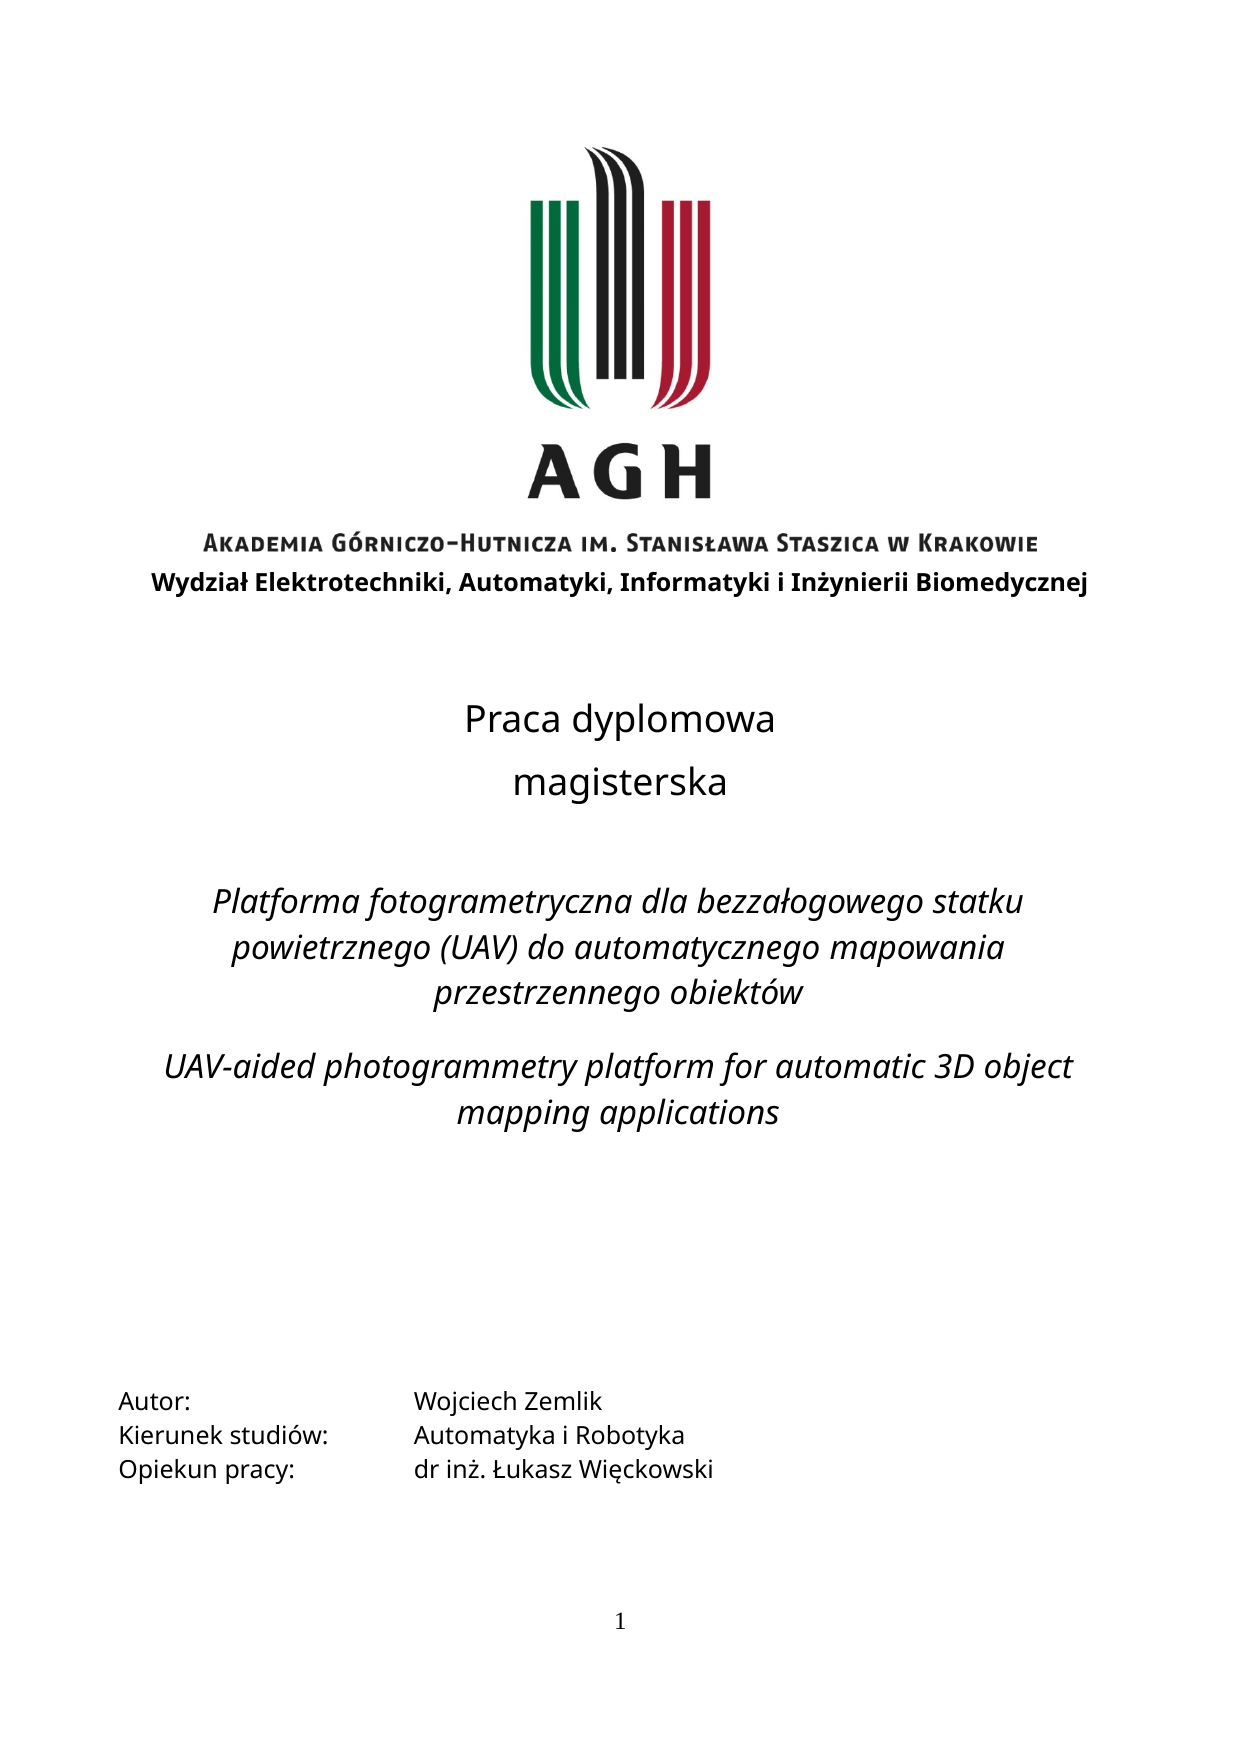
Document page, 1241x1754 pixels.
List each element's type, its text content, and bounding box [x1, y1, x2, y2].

text magisterska [118, 755, 1122, 806]
text Kierunek studiów: Automatyka i Robotyka [118, 1418, 1122, 1452]
text Autor: Wojciech Zemlik [118, 1384, 1122, 1418]
text Praca dyplomowa [118, 692, 1122, 743]
text Platforma fotogrametryczna dla bezzałogowego statku powietrznego (UAV) do automatycznego mapowania przestrzennego obiektów [118, 878, 1122, 1014]
text UAV-aided photogrammetry platform for automatic 3D object mapping applications [118, 1043, 1122, 1134]
text Opiekun pracy: dr inż. Łukasz Więckowski [118, 1452, 1122, 1486]
text Wydział Elektrotechniki, Automatyki, Informatyki i Inżynierii Biomedycznej [118, 565, 1122, 599]
picture [203, 147, 1037, 552]
